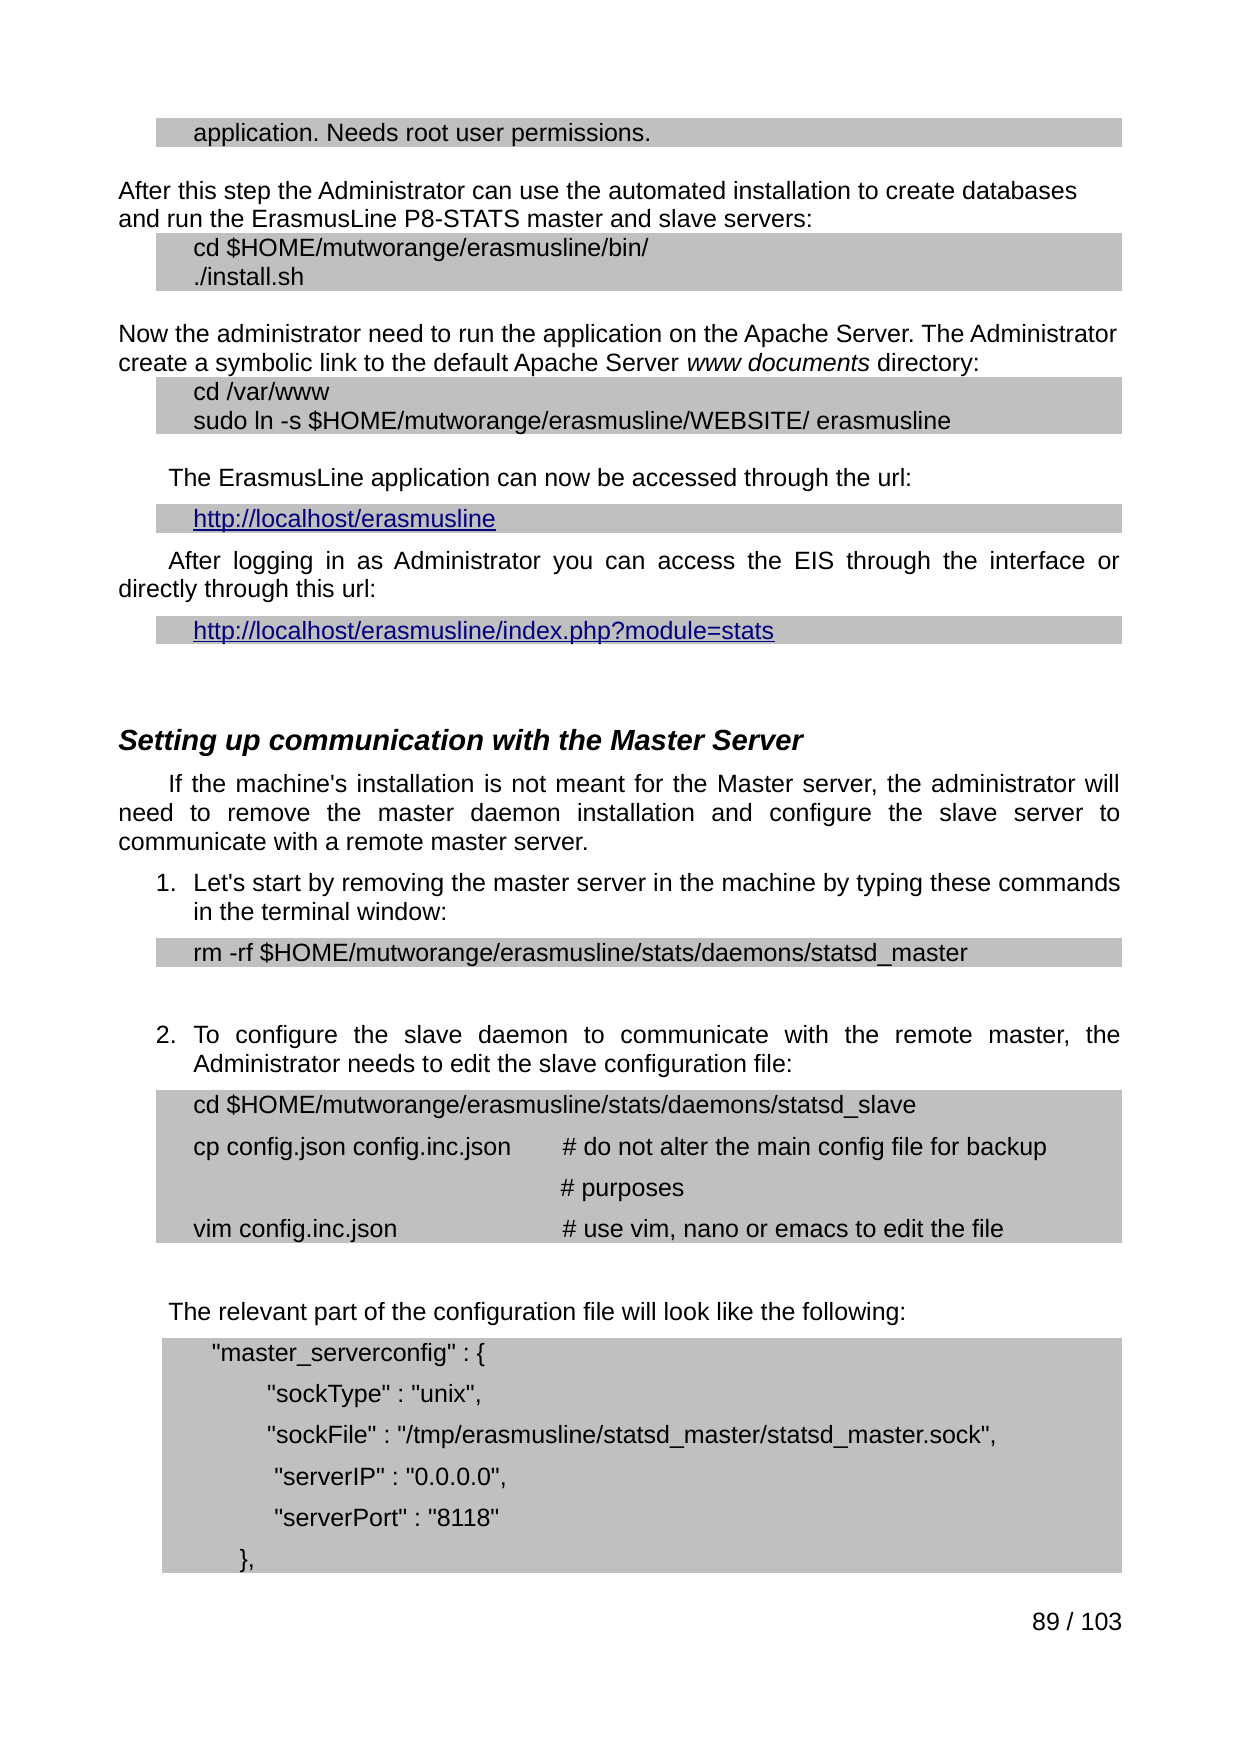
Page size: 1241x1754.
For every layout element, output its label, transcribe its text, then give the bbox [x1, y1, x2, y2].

list cd /var/www [156, 377, 1122, 406]
list cd $HOME/mutworange/erasmusline/bin/ [156, 233, 1122, 262]
list Let's start by removing the master server in the machine by typing these commands in the terminal window: [156, 868, 1122, 925]
list http://localhost/erasmusline [156, 504, 1122, 533]
text "serverPort" : "8118" [162, 1503, 1122, 1532]
list cd $HOME/mutworange/erasmusline/stats/daemons/statsd_slave [156, 1090, 1122, 1119]
text "sockFile" : "/tmp/erasmusline/statsd_master/statsd_master.sock", [162, 1420, 1122, 1449]
text After this step the Administrator can use the automated installation to create databases and run the ErasmusLine P8-STATS master and slave servers: [118, 176, 1122, 233]
text The ErasmusLine application can now be accessed through the url: [118, 463, 1122, 492]
subtitle Setting up communication with the Master Server [118, 723, 1122, 757]
list ./install.sh [156, 262, 1122, 291]
list cp config.json config.inc.json # do not alter the main config file for backup [156, 1132, 1122, 1160]
text The relevant part of the configuration file will look like the following: [118, 1297, 1122, 1325]
text "master_serverconfig" : { [162, 1338, 1122, 1367]
text Now the administrator need to run the application on the Apache Server. The Administrator create a symbolic link to the default Apache Server www documents directory: [118, 319, 1122, 377]
text "sockType" : "unix", [162, 1379, 1122, 1408]
text "serverIP" : "0.0.0.0", [162, 1462, 1122, 1490]
text If the machine's installation is not meant for the Master server, the administrator will need to remove the master daemon installation and configure the slave server to communicate with a remote master server. [118, 769, 1122, 855]
list http://localhost/erasmusline/index.php?module=stats [156, 616, 1122, 644]
list rm -rf $HOME/mutworange/erasmusline/stats/daemons/statsd_master [156, 938, 1122, 967]
list # purposes [156, 1173, 1122, 1202]
text After logging in as Administrator you can access the EIS through the interface or directly through this url: [118, 546, 1122, 603]
list vim config.inc.json # use vim, nano or emacs to edit the file [156, 1214, 1122, 1243]
list sudo ln -s $HOME/mutworange/erasmusline/WEBSITE/ erasmusline [156, 406, 1122, 434]
text }, [162, 1544, 1122, 1573]
list application. Needs root user permissions. [156, 118, 1122, 147]
list To configure the slave daemon to communicate with the remote master, the Administrator needs to edit the slave configuration file: [156, 1020, 1122, 1078]
